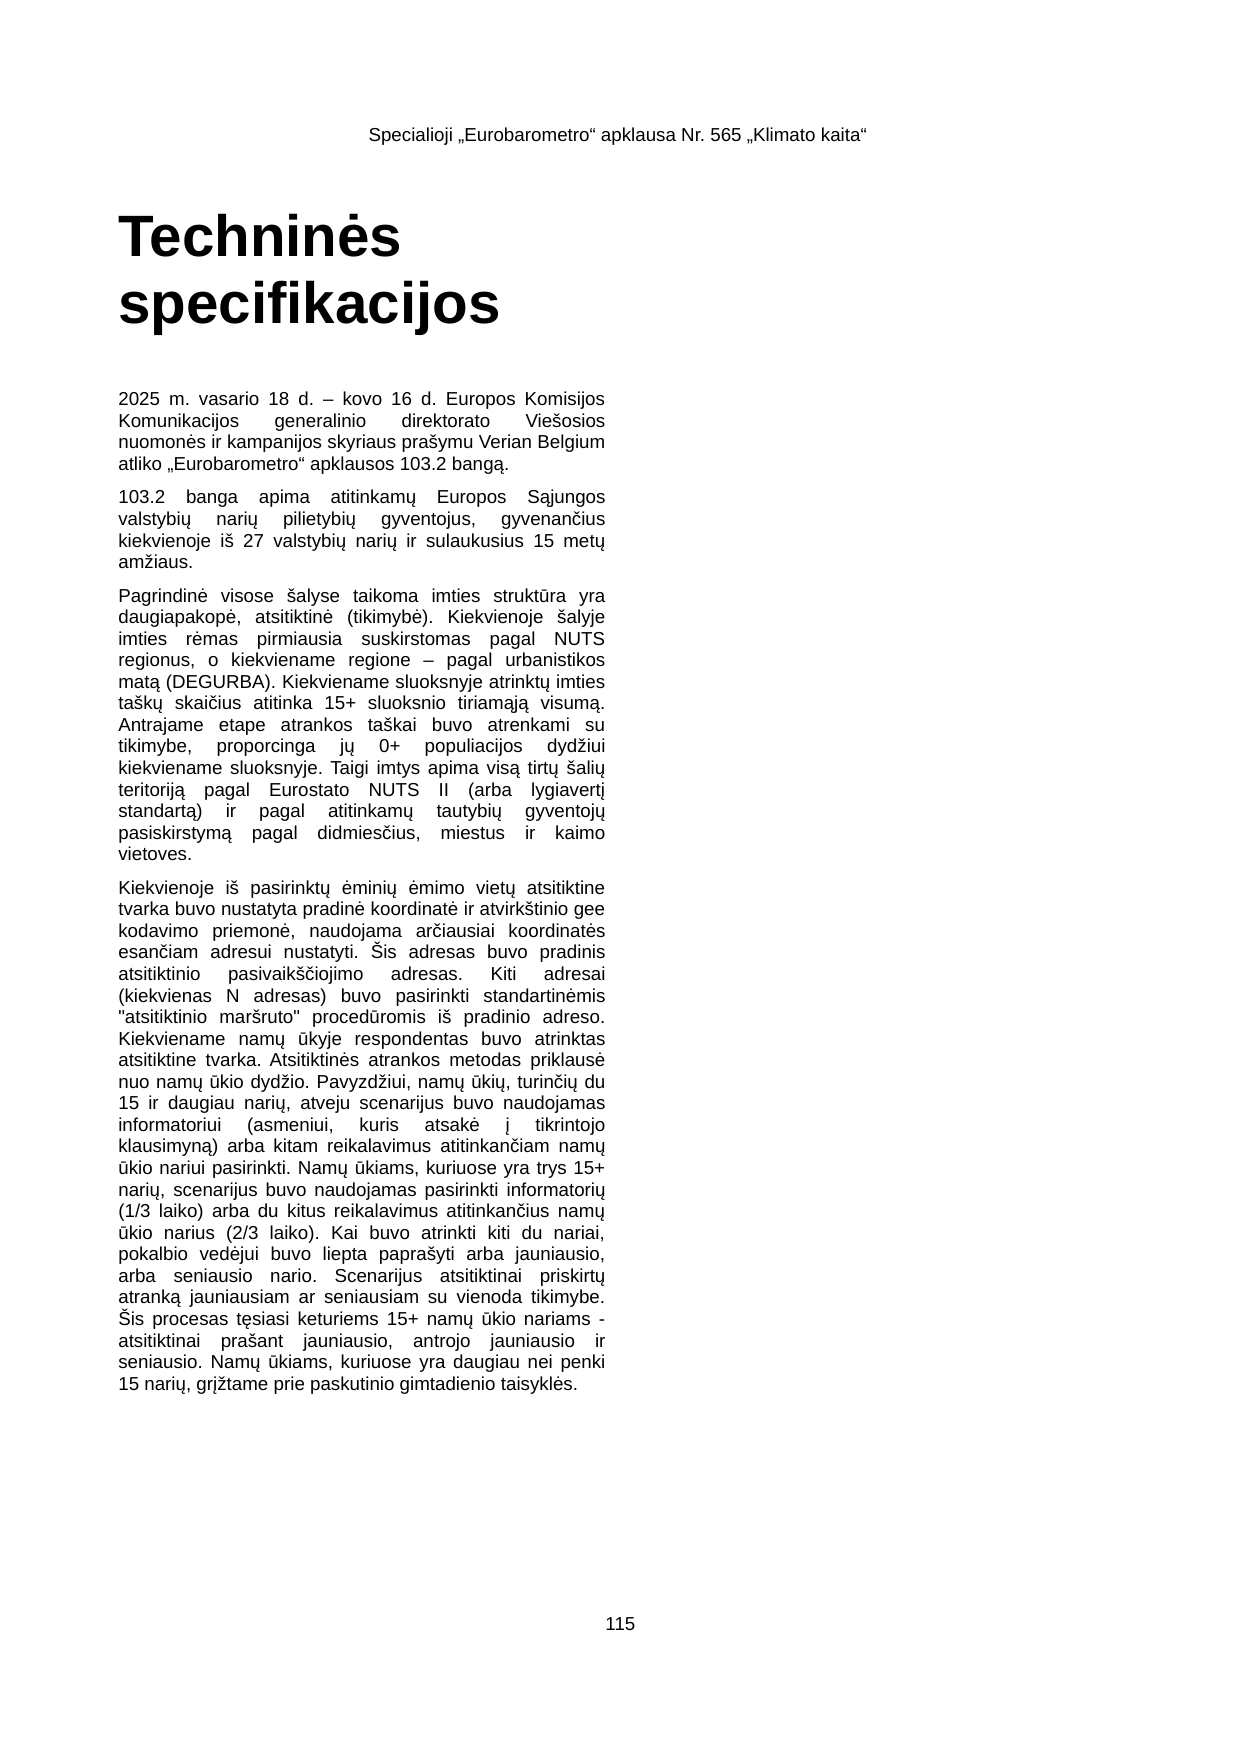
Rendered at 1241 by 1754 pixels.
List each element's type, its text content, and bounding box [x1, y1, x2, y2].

subtitle Techninės specifikacijos [118, 202, 605, 336]
text Pagrindinė visose šalyse taikoma imties struktūra yra daugiapakopė, atsitiktinė (tikimybė). Kiekvienoje šalyje imties rėmas pirmiausia suskirstomas pagal NUTS regionus, o kiekviename regione – pagal urbanistikos matą (DEGURBA). Kiekviename sluoksnyje atrinktų imties taškų skaičius atitinka 15+ sluoksnio tiriamąją visumą. Antrajame etape atrankos taškai buvo atrenkami su tikimybe, proporcinga jų 0+ populiacijos dydžiui kiekviename sluoksnyje. Taigi imtys apima visą tirtų šalių teritoriją pagal Eurostato NUTS II (arba lygiavertį standartą) ir pagal atitinkamų tautybių gyventojų pasiskirstymą pagal didmiesčius, miestus ir kaimo vietoves. [118, 584, 605, 865]
text Kiekvienoje iš pasirinktų ėminių ėmimo vietų atsitiktine tvarka buvo nustatyta pradinė koordinatė ir atvirkštinio gee kodavimo priemonė, naudojama arčiausiai koordinatės esančiam adresui nustatyti. Šis adresas buvo pradinis atsitiktinio pasivaikščiojimo adresas. Kiti adresai (kiekvienas N adresas) buvo pasirinkti standartinėmis "atsitiktinio maršruto" procedūromis iš pradinio adreso. Kiekviename namų ūkyje respondentas buvo atrinktas atsitiktine tvarka. Atsitiktinės atrankos metodas priklausė nuo namų ūkio dydžio. Pavyzdžiui, namų ūkių, turinčių du 15 ir daugiau narių, atveju scenarijus buvo naudojamas informatoriui (asmeniui, kuris atsakė į tikrintojo klausimyną) arba kitam reikalavimus atitinkančiam namų ūkio nariui pasirinkti. Namų ūkiams, kuriuose yra trys 15+ narių, scenarijus buvo naudojamas pasirinkti informatorių (1/3 laiko) arba du kitus reikalavimus atitinkančius namų ūkio narius (2/3 laiko). Kai buvo atrinkti kiti du nariai, pokalbio vedėjui buvo liepta paprašyti arba jauniausio, arba seniausio nario. Scenarijus atsitiktinai priskirtų atranką jauniausiam ar seniausiam su vienoda tikimybe. Šis procesas tęsiasi keturiems 15+ namų ūkio nariams - atsitiktinai prašant jauniausio, antrojo jauniausio ir seniausio. Namų ūkiams, kuriuose yra daugiau nei penki 15 narių, grįžtame prie paskutinio gimtadienio taisyklės. [118, 877, 605, 1394]
text 2025 m. vasario 18 d. – kovo 16 d. Europos Komisijos Komunikacijos generalinio direktorato Viešosios nuomonės ir kampanijos skyriaus prašymu Verian Belgium atliko „Eurobarometro“ apklausos 103.2 bangą. [118, 388, 605, 474]
text 103.2 banga apima atitinkamų Europos Sąjungos valstybių narių pilietybių gyventojus, gyvenančius kiekvienoje iš 27 valstybių narių ir sulaukusius 15 metų amžiaus. [118, 486, 605, 572]
